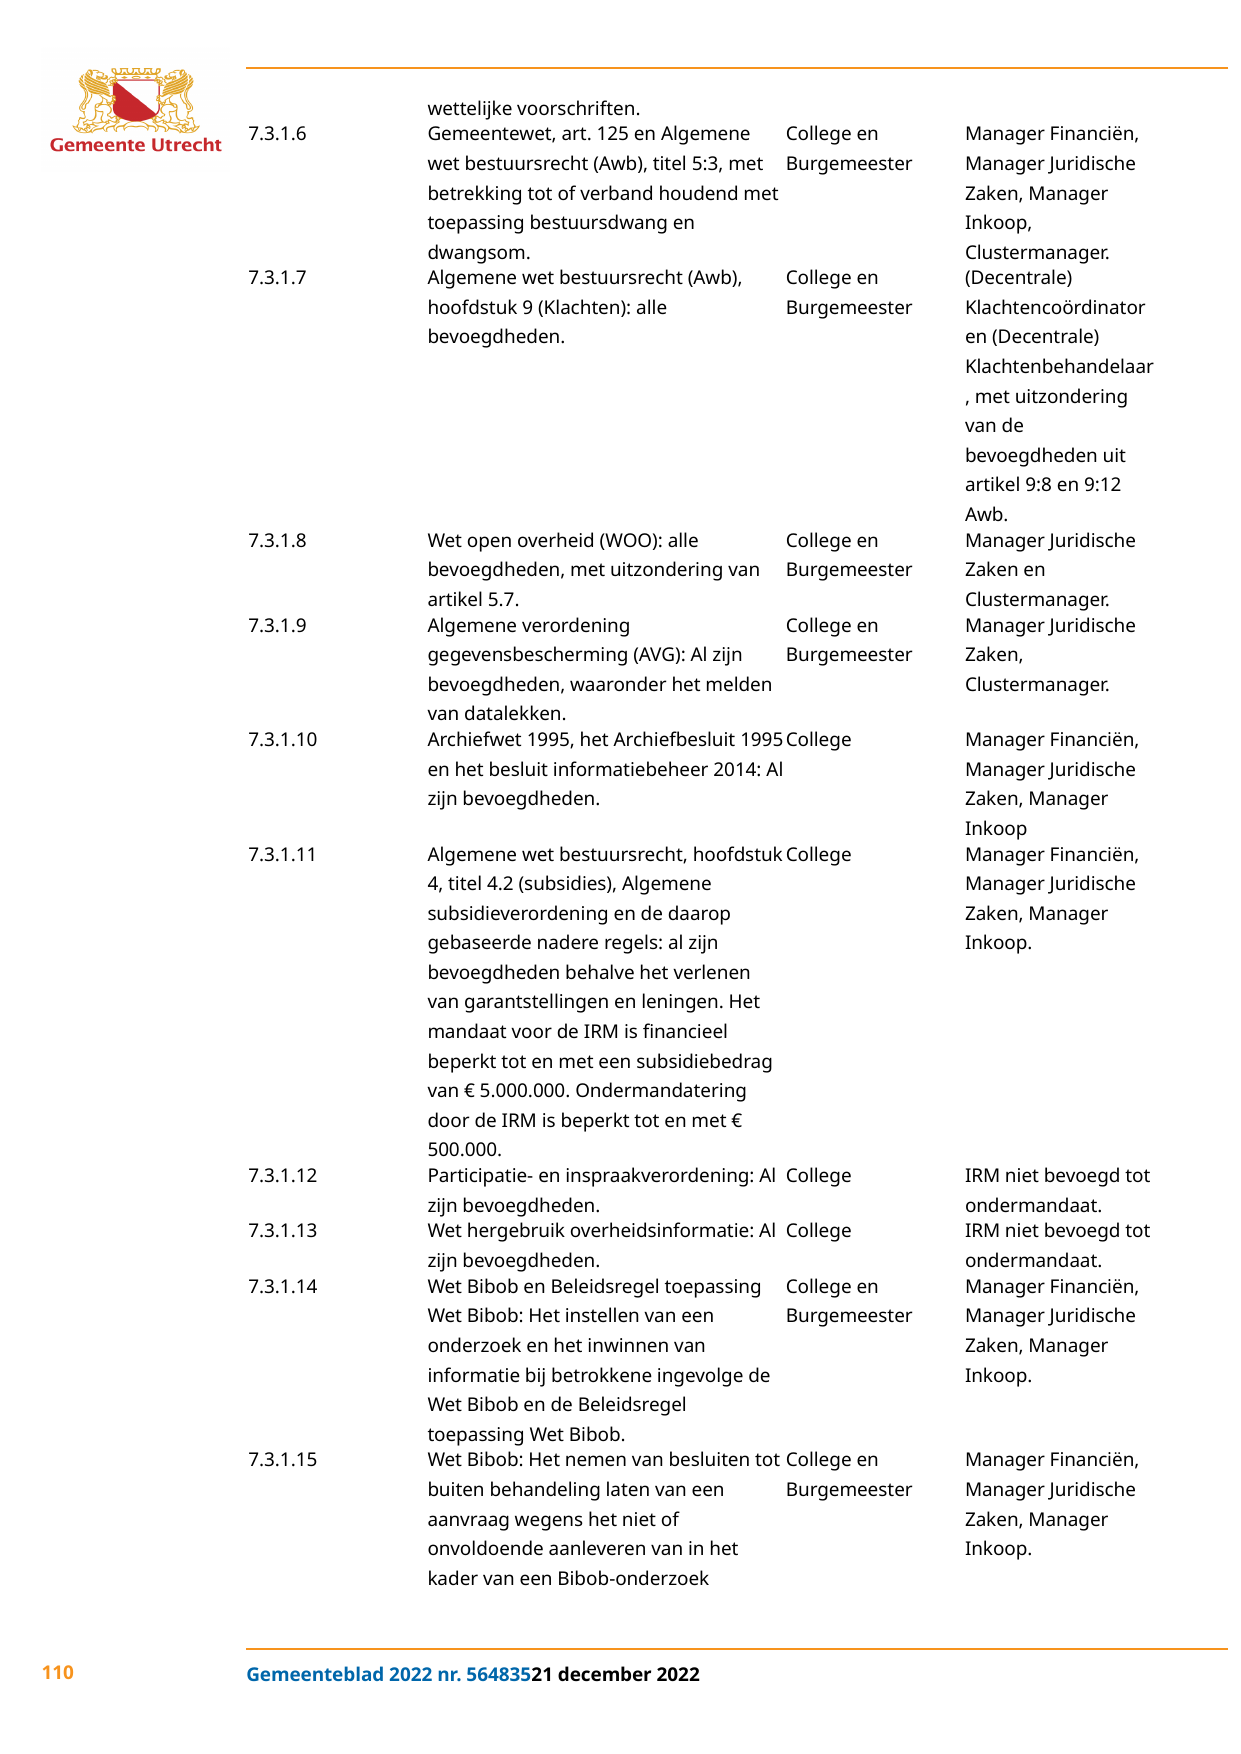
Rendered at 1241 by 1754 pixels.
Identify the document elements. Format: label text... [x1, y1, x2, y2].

table_cell Manager Financiën, Manager Juridische Zaken, Manager Inkoop. [965, 1273, 1152, 1447]
table_cell College en Burgemeester [786, 265, 965, 527]
table_cell (Decentrale) Klachtencoördinator en (Decentrale) Klachtenbehandelaar, met uitzondering van de bevoegdheden uit artikel 9:8 en 9:12 Awb. [965, 265, 1152, 527]
table_cell 7.3.1.10 [248, 726, 427, 841]
picture [41, 47, 231, 172]
table_cell College en Burgemeester [786, 1273, 965, 1447]
table_cell Algemene wet bestuursrecht, hoofdstuk 4, titel 4.2 (subsidies), Algemene subsidieverordening en de daarop gebaseerde nadere regels: al zijn bevoegdheden behalve het verlenen van garantstellingen en leningen. Het mandaat voor de IRM is financieel beperkt tot en met een subsidiebedrag van € 5.000.000. Ondermandatering door de IRM is beperkt tot en met € 500.000. [427, 841, 786, 1162]
table_cell Gemeentewet, art. 125 en Algemene wet bestuursrecht (Awb), titel 5:3, met betrekking tot of verband houdend met toepassing bestuursdwang en dwangsom. [427, 121, 786, 264]
table_cell College en Burgemeester [786, 612, 965, 726]
table_cell wettelijke voorschriften. [427, 95, 786, 121]
table_cell Wet open overheid (WOO): alle bevoegdheden, met uitzondering van artikel 5.7. [427, 527, 786, 612]
table_cell [965, 95, 1152, 121]
table_cell 7.3.1.13 [248, 1218, 427, 1273]
table_cell Wet Bibob: Het nemen van besluiten tot buiten behandeling laten van een aanvraag wegens het niet of onvoldoende aanleveren van in het kader van een Bibob-onderzoek [427, 1447, 786, 1591]
table_cell College [786, 1163, 965, 1218]
table_cell Wet hergebruik overheidsinformatie: Al zijn bevoegdheden. [427, 1218, 786, 1273]
table_cell Wet Bibob en Beleidsregel toepassing Wet Bibob: Het instellen van een onderzoek en het inwinnen van informatie bij betrokkene ingevolge de Wet Bibob en de Beleidsregel toepassing Wet Bibob. [427, 1273, 786, 1447]
table_cell 7.3.1.6 [248, 121, 427, 264]
table_cell Manager Juridische Zaken, Clustermanager. [965, 612, 1152, 726]
table_cell Manager Juridische Zaken en Clustermanager. [965, 527, 1152, 612]
table_cell Participatie- en inspraakverordening: Al zijn bevoegdheden. [427, 1163, 786, 1218]
table_cell Manager Financiën, Manager Juridische Zaken, Manager Inkoop, Clustermanager. [965, 121, 1152, 264]
table_cell Manager Financiën, Manager Juridische Zaken, Manager Inkoop. [965, 841, 1152, 1162]
table_cell 7.3.1.12 [248, 1163, 427, 1218]
table_cell [786, 95, 965, 121]
table_cell College en Burgemeester [786, 527, 965, 612]
table_cell 7.3.1.15 [248, 1447, 427, 1591]
table_cell 7.3.1.7 [248, 265, 427, 527]
table_cell Archiefwet 1995, het Archiefbesluit 1995 en het besluit informatiebeheer 2014: Al zijn bevoegdheden. [427, 726, 786, 841]
table_cell College [786, 1218, 965, 1273]
table_cell [248, 95, 427, 121]
table_cell College en Burgemeester [786, 121, 965, 264]
table_cell 7.3.1.14 [248, 1273, 427, 1447]
table_cell College en Burgemeester [786, 1447, 965, 1591]
table_cell 7.3.1.9 [248, 612, 427, 726]
table_cell IRM niet bevoegd tot ondermandaat. [965, 1218, 1152, 1273]
table_cell College [786, 726, 965, 841]
table_cell 7.3.1.11 [248, 841, 427, 1162]
table_cell Algemene wet bestuursrecht (Awb), hoofdstuk 9 (Klachten): alle bevoegdheden. [427, 265, 786, 527]
table_cell College [786, 841, 965, 1162]
table_cell IRM niet bevoegd tot ondermandaat. [965, 1163, 1152, 1218]
table_cell Algemene verordening gegevensbescherming (AVG): Al zijn bevoegdheden, waaronder het melden van datalekken. [427, 612, 786, 726]
table_cell 7.3.1.8 [248, 527, 427, 612]
table_cell Manager Financiën, Manager Juridische Zaken, Manager Inkoop. [965, 1447, 1152, 1591]
table_cell Manager Financiën, Manager Juridische Zaken, Manager Inkoop [965, 726, 1152, 841]
